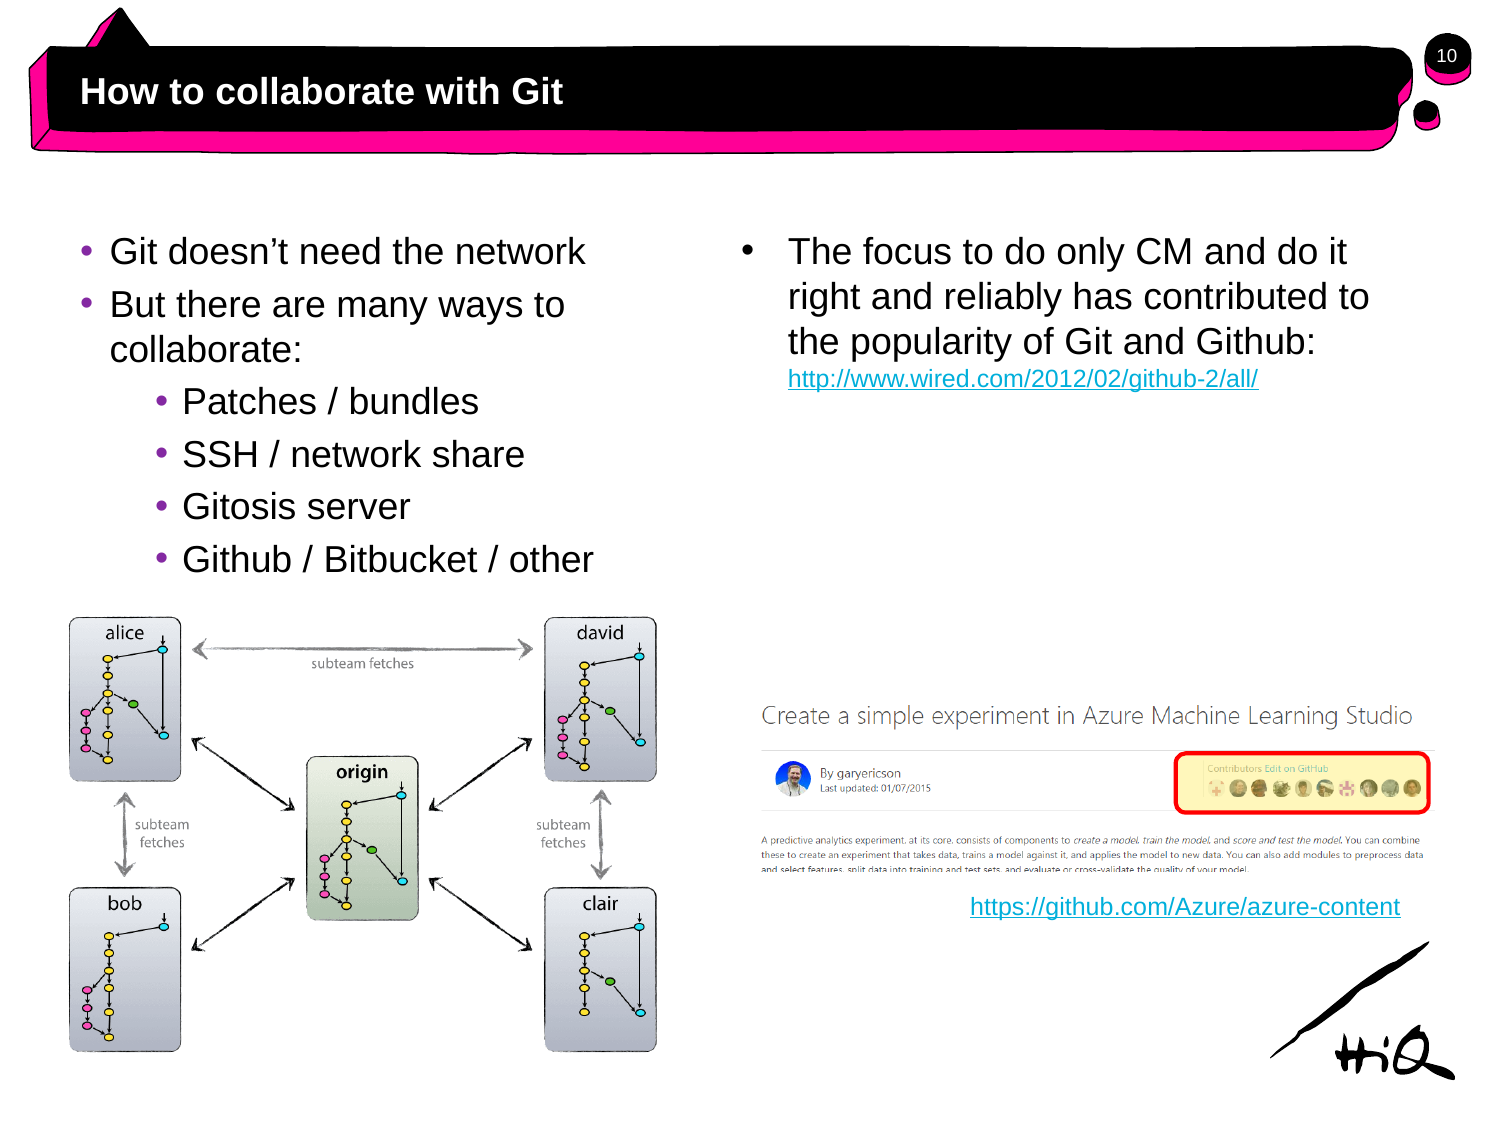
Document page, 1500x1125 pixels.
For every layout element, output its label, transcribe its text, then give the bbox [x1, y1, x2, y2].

text_box https://github.com/Azure/azure-content [950, 883, 1424, 928]
text_box The focus to do only CM and do it right and reliably has contributed to the popularity of Git and Github: http://www.wired.com/2012/02/github-2/all/ [726, 219, 1417, 400]
text_box [1175, 753, 1429, 813]
list Git doesn’t need the network But there are many ways to collaborate: Patches / bundles SSH / network share Gitosis server Github / Bitbucket / other [64, 220, 677, 610]
title How to collaborate with Git [64, 54, 1365, 126]
picture [750, 692, 1436, 872]
picture [61, 609, 668, 1059]
slide_number [1423, 30, 1471, 79]
